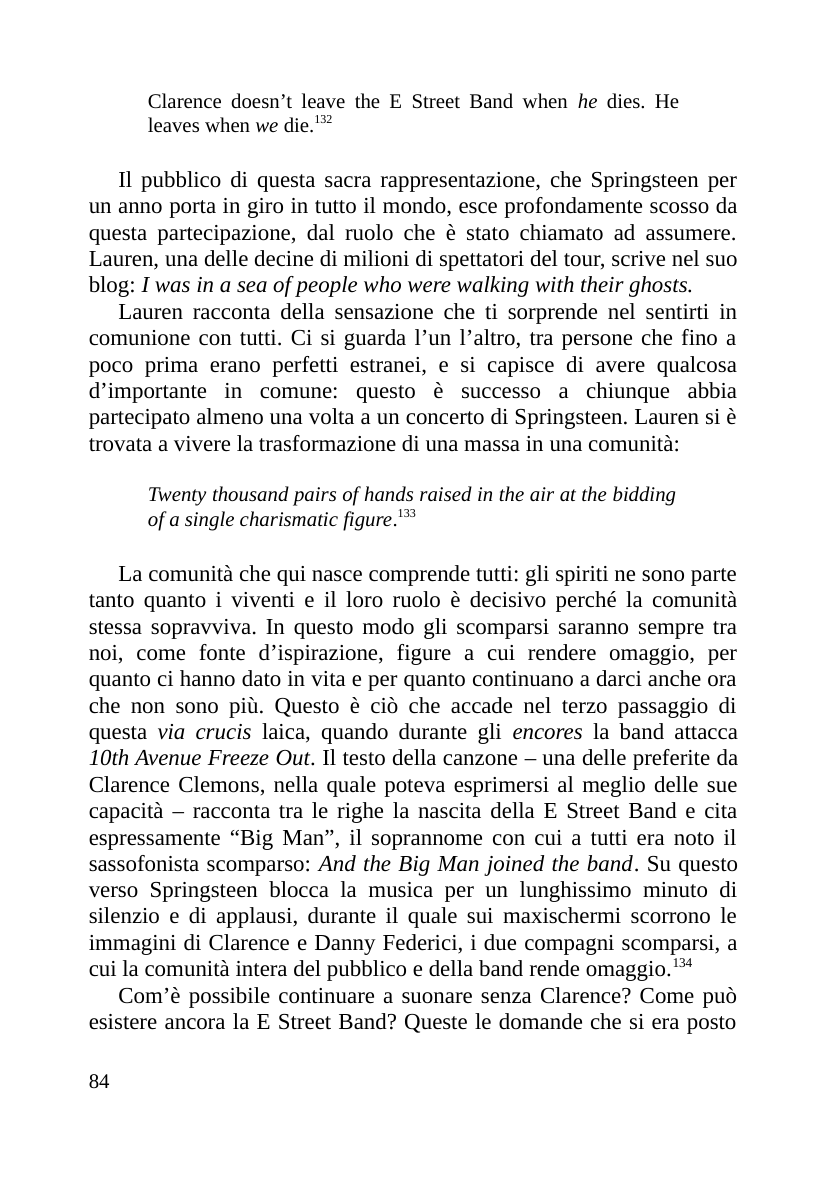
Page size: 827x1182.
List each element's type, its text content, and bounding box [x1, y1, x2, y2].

text Clarence doesn’t leave the E Street Band when he dies. He leaves when we die. [148, 88, 679, 137]
text Lauren racconta della sensazione che ti sorprende nel sentirti in comunione con tutti. Ci si guarda l’un l’altro, tra persone che fino a poco prima erano perfetti estranei, e si capisce di avere qualcosa d’importante in comune: questo è successo a chiunque abbia partecipato almeno una volta a un concerto di Springsteen. Lauren si è trovata a vivere la trasformazione di una massa in una comunità: [88, 298, 738, 456]
text Twenty thousand pairs of hands raised in the air at the bidding of a single charismatic figure. [148, 482, 679, 531]
text Com’è possibile continuare a suonare senza Clarence? Come può esistere ancora la E Street Band? Queste le domande che si era posto [88, 982, 738, 1034]
text Il pubblico di questa sacra rappresentazione, che Springsteen per un anno porta in giro in tutto il mondo, esce profondamente scosso da questa partecipazione, dal ruolo che è stato chiamato ad assumere. Lauren, una delle decine di milioni di spettatori del tour, scrive nel suo blog: I was in a sea of people who were walking with their ghosts. [88, 166, 738, 298]
text La comunità che qui nasce comprende tutti: gli spiriti ne sono parte tanto quanto i viventi e il loro ruolo è decisivo perché la comunità stessa sopravviva. In questo modo gli scomparsi saranno sempre tra noi, come fonte d’ispirazione, figure a cui rendere omaggio, per quanto ci hanno dato in vita e per quanto continuano a darci anche ora che non sono più. Questo è ciò che accade nel terzo passaggio di questa via crucis laica, quando durante gli encores la band attacca 10th Avenue Freeze Out. Il testo della canzone – una delle preferite da Clarence Clemons, nella quale poteva esprimersi al meglio delle sue capacità – racconta tra le righe la nascita della E Street Band e cita espressamente “Big Man”, il soprannome con cui a tutti era noto il sassofonista scomparso: And the Big Man joined the band. Su questo verso Springsteen blocca la musica per un lunghissimo minuto di silenzio e di applausi, durante il quale sui maxischermi scorrono le immagini di Clarence e Danny Federici, i due compagni scomparsi, a cui la comunità intera del pubblico e della band rende omaggio. [88, 560, 738, 982]
